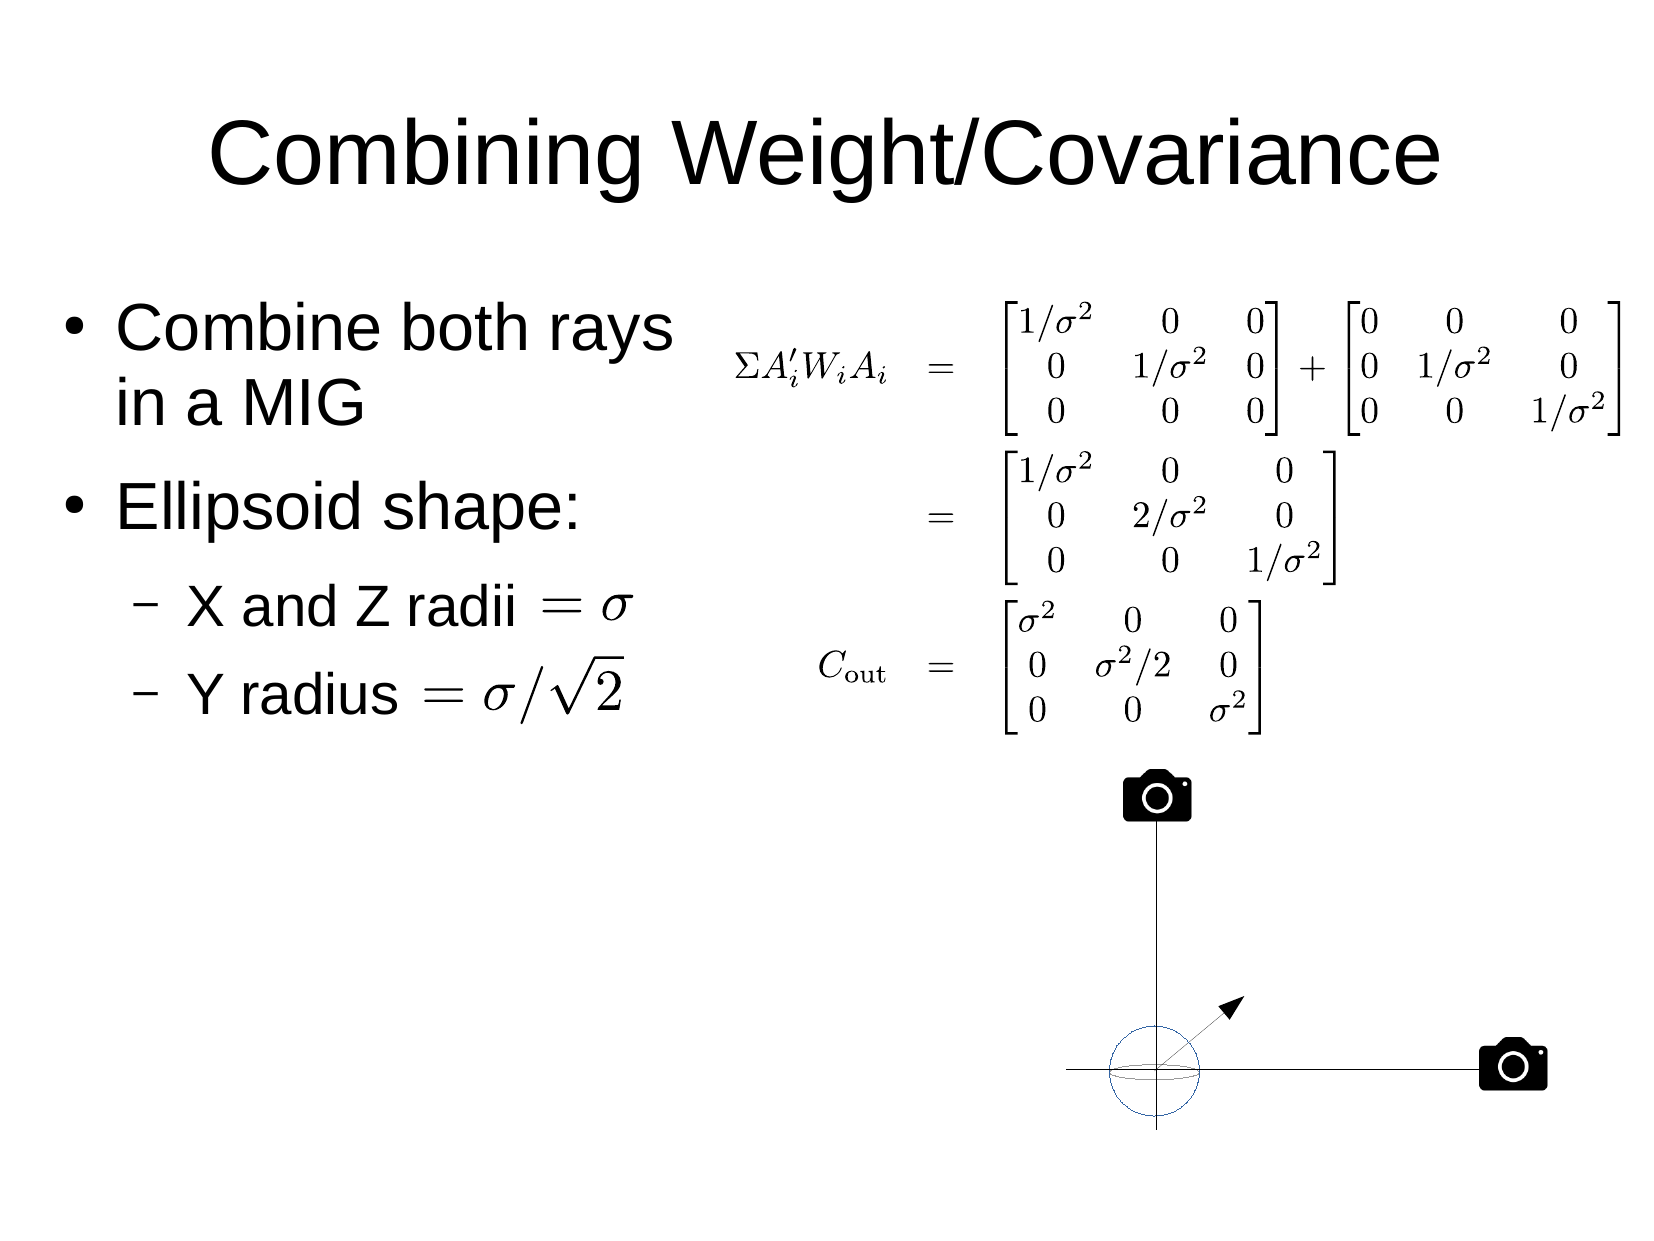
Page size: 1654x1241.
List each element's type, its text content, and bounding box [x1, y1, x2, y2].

text_box [539, 594, 636, 621]
picture [1115, 753, 1199, 837]
list Combine both rays in a MIG Ellipsoid shape: X and Z radii Y radius [45, 290, 706, 1010]
text_box [1113, 1064, 1156, 1069]
text_box [420, 656, 624, 725]
title Combining Weight/Covariance [82, 49, 1571, 257]
text_box [1157, 1070, 1199, 1080]
text_box [1110, 1070, 1156, 1080]
text_box [733, 301, 1633, 735]
text_box [1159, 1064, 1196, 1069]
picture [1471, 1021, 1555, 1106]
